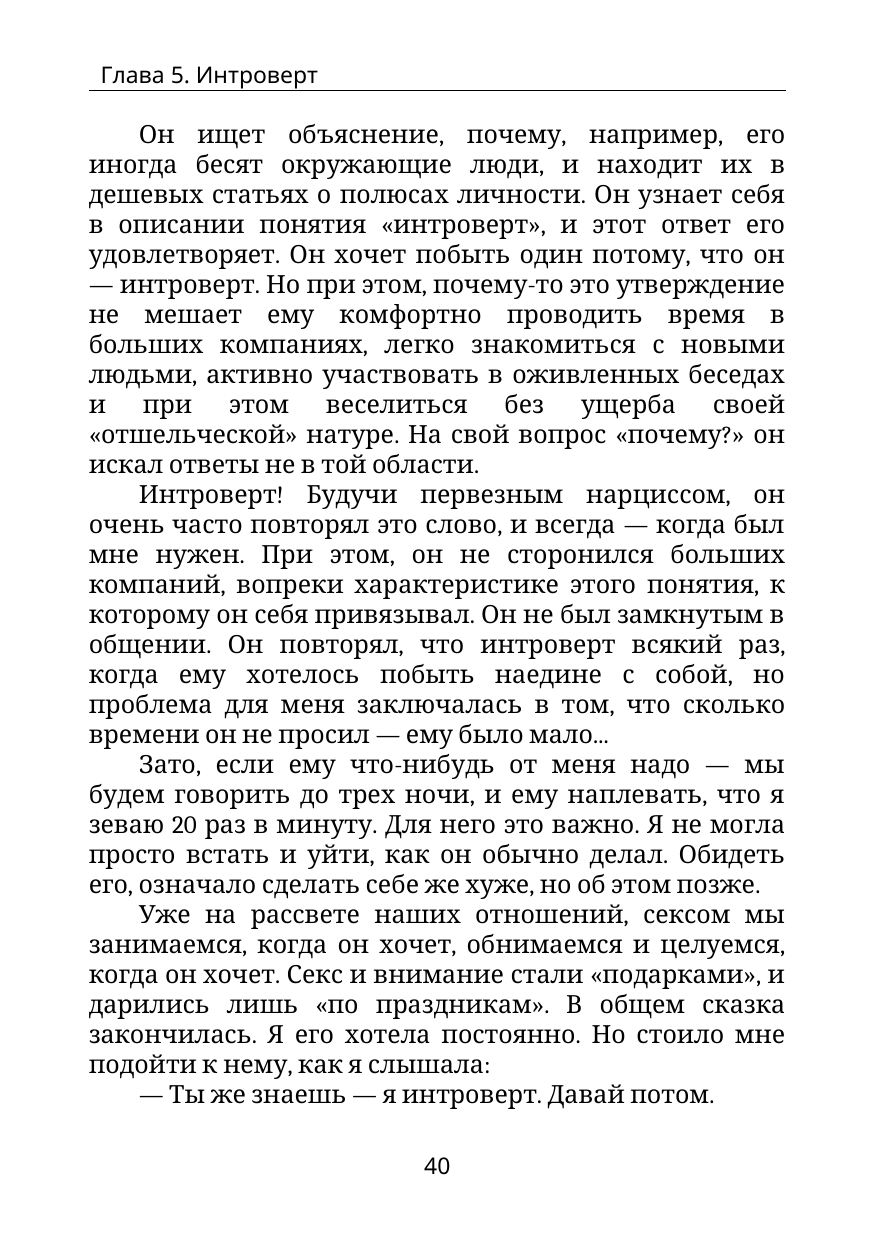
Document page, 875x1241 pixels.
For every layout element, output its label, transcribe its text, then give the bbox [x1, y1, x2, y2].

text Интроверт! Будучи первезным нарциссом, он очень часто повторял это слово, и всегда — когда был мне нужен. При этом, он не сторонился больших компаний, вопреки характеристике этого понятия, к которому он себя привязывал. Он не был замкнутым в общении. Он повторял, что интроверт всякий раз, когда ему хотелось побыть наедине с собой, но проблема для меня заключалась в том, что сколько времени он не просил — ему было мало... [88, 480, 786, 750]
text — Ты же знаешь — я интроверт. Давай потом. [88, 1080, 786, 1110]
text Он ищет объяснение, почему, например, его иногда бесят окружающие люди, и находит их в дешевых статьях о полюсах личности. Он узнает себя в описании понятия «интроверт», и этот ответ его удовлетворяет. Он хочет побыть один потому, что он — интроверт. Но при этом, почему-то это утверждение не мешает ему комфортно проводить время в больших компаниях, легко знакомиться с новыми людьми, активно участвовать в оживленных беседах и при этом веселиться без ущерба своей «отшельческой» натуре. На свой вопрос «почему?» он искал ответы не в той области. [88, 120, 786, 480]
text Зато, если ему что-нибудь от меня надо — мы будем говорить до трех ночи, и ему наплевать, что я зеваю 20 раз в минуту. Для него это важно. Я не могла просто встать и уйти, как он обычно делал. Обидеть его, означало сделать себе же хуже, но об этом позже. [88, 750, 786, 900]
text Уже на рассвете наших отношений, сексом мы занимаемся, когда он хочет, обнимаемся и целуемся, когда он хочет. Секс и внимание стали «подарками», и дарились лишь «по праздникам». В общем сказка закончилась. Я его хотела постоянно. Но стоило мне подойти к нему, как я слышала: [88, 900, 786, 1080]
